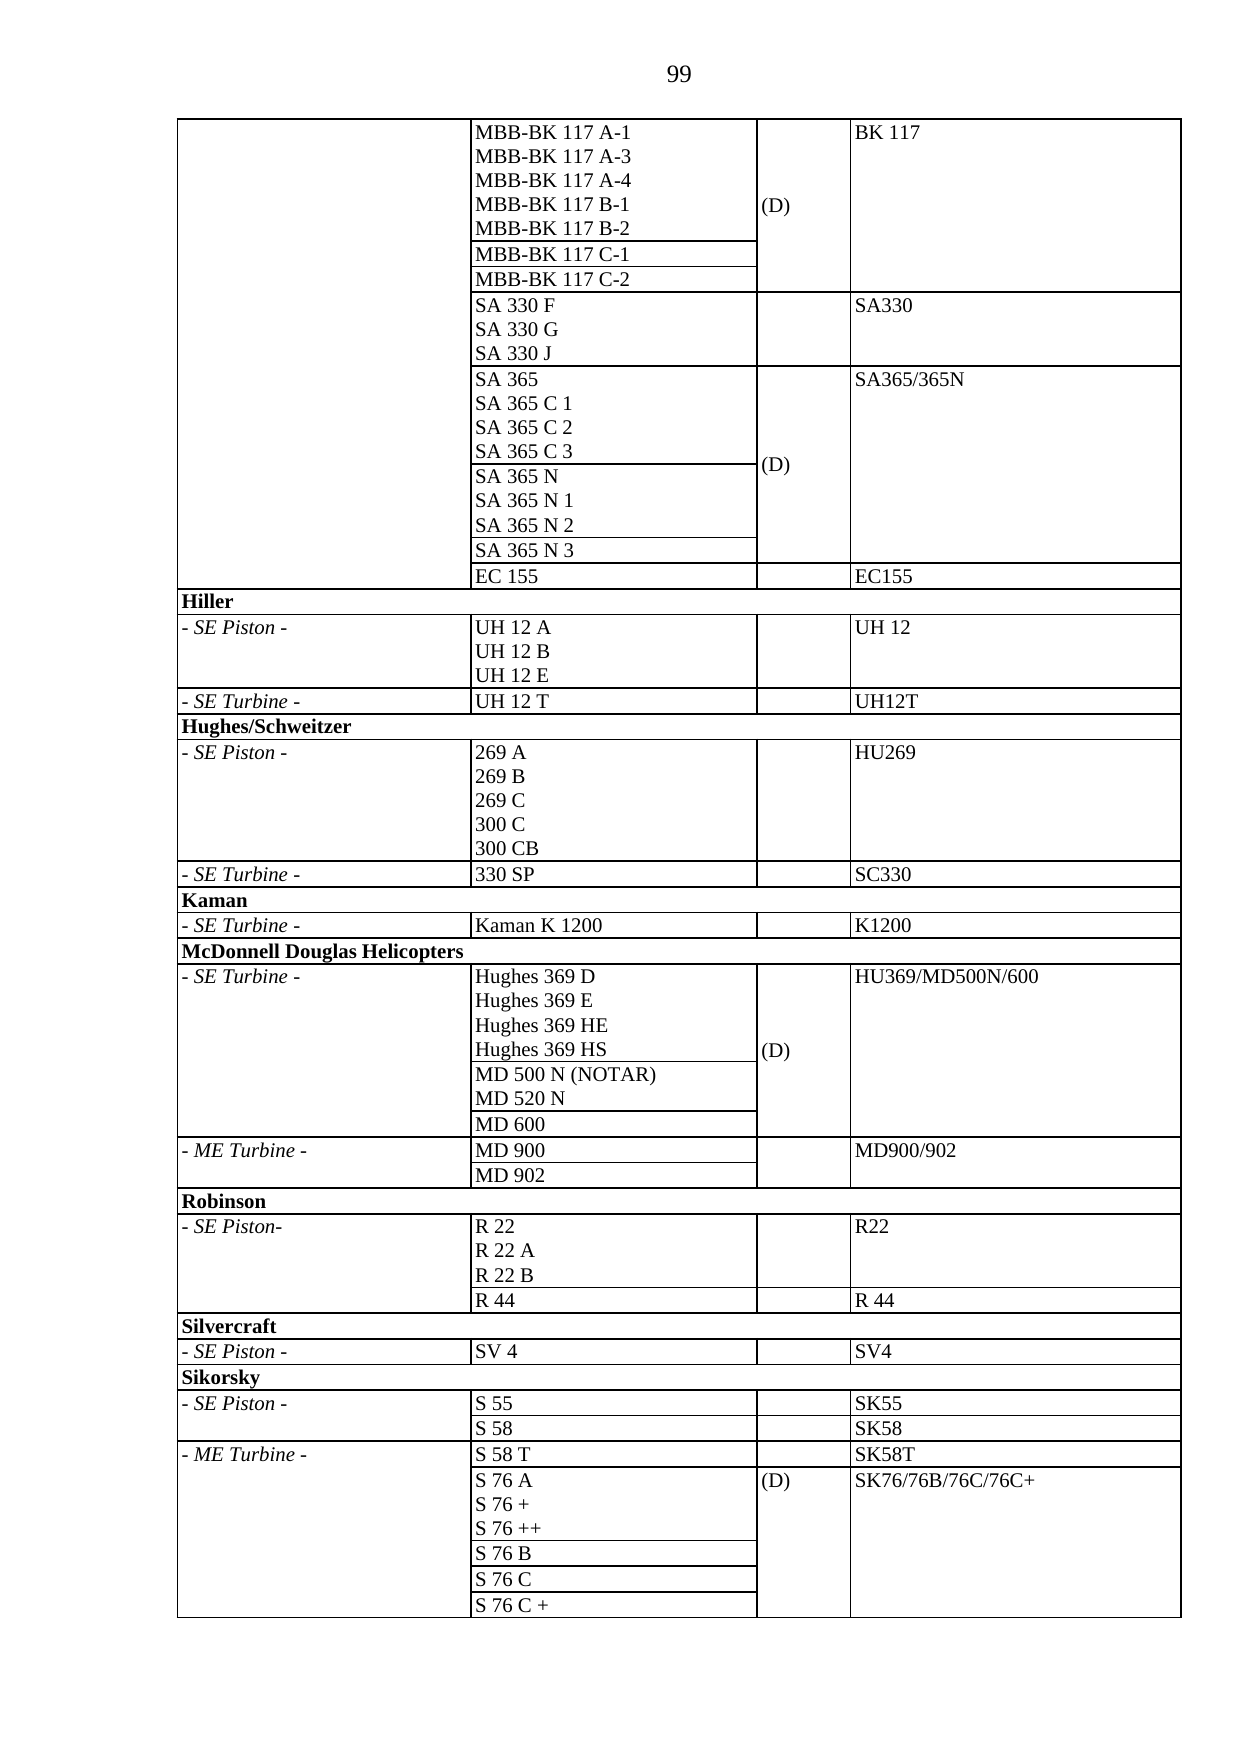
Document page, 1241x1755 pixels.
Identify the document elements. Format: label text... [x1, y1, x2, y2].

table_cell [846, 564, 850, 588]
table_cell SA330 [851, 293, 1180, 365]
table_cell [758, 615, 850, 687]
table_cell SA365/365N [851, 367, 1180, 562]
table_cell [758, 1138, 850, 1187]
table_cell - SE Piston - [178, 740, 470, 860]
table_cell HU269 [851, 740, 1180, 860]
table_cell BK 117 [851, 120, 1180, 291]
table_cell [846, 1442, 850, 1466]
table_cell [846, 689, 850, 713]
table_cell [758, 1215, 850, 1287]
table_cell [846, 1391, 850, 1415]
table_cell [758, 293, 850, 365]
table_cell - ME Turbine - [178, 1442, 470, 1617]
table_cell [758, 740, 850, 860]
table_cell - SE Piston - [178, 615, 470, 687]
table_cell [846, 913, 850, 937]
table_cell R22 [851, 1215, 1180, 1287]
table_cell [846, 1416, 850, 1440]
table_cell (D) [758, 1468, 850, 1617]
table_cell (D) [758, 367, 850, 562]
table_cell - SE Turbine - [178, 965, 470, 1136]
table_cell (D) [758, 965, 850, 1136]
table_cell - SE Piston - [178, 1391, 470, 1440]
table_cell - SE Piston- [178, 1215, 470, 1312]
table_cell (D) [758, 120, 850, 291]
table_cell UH 12 [851, 615, 1180, 687]
table_cell [178, 120, 470, 588]
table_cell - ME Turbine - [178, 1138, 470, 1187]
table_cell MD900/902 [851, 1138, 1180, 1187]
table_cell [846, 862, 850, 886]
table_cell HU369/MD500N/600 [851, 965, 1180, 1136]
table_cell [846, 1288, 850, 1312]
table_cell [846, 1340, 850, 1363]
table_cell SK76/76B/76C/76C+ [851, 1468, 1180, 1617]
